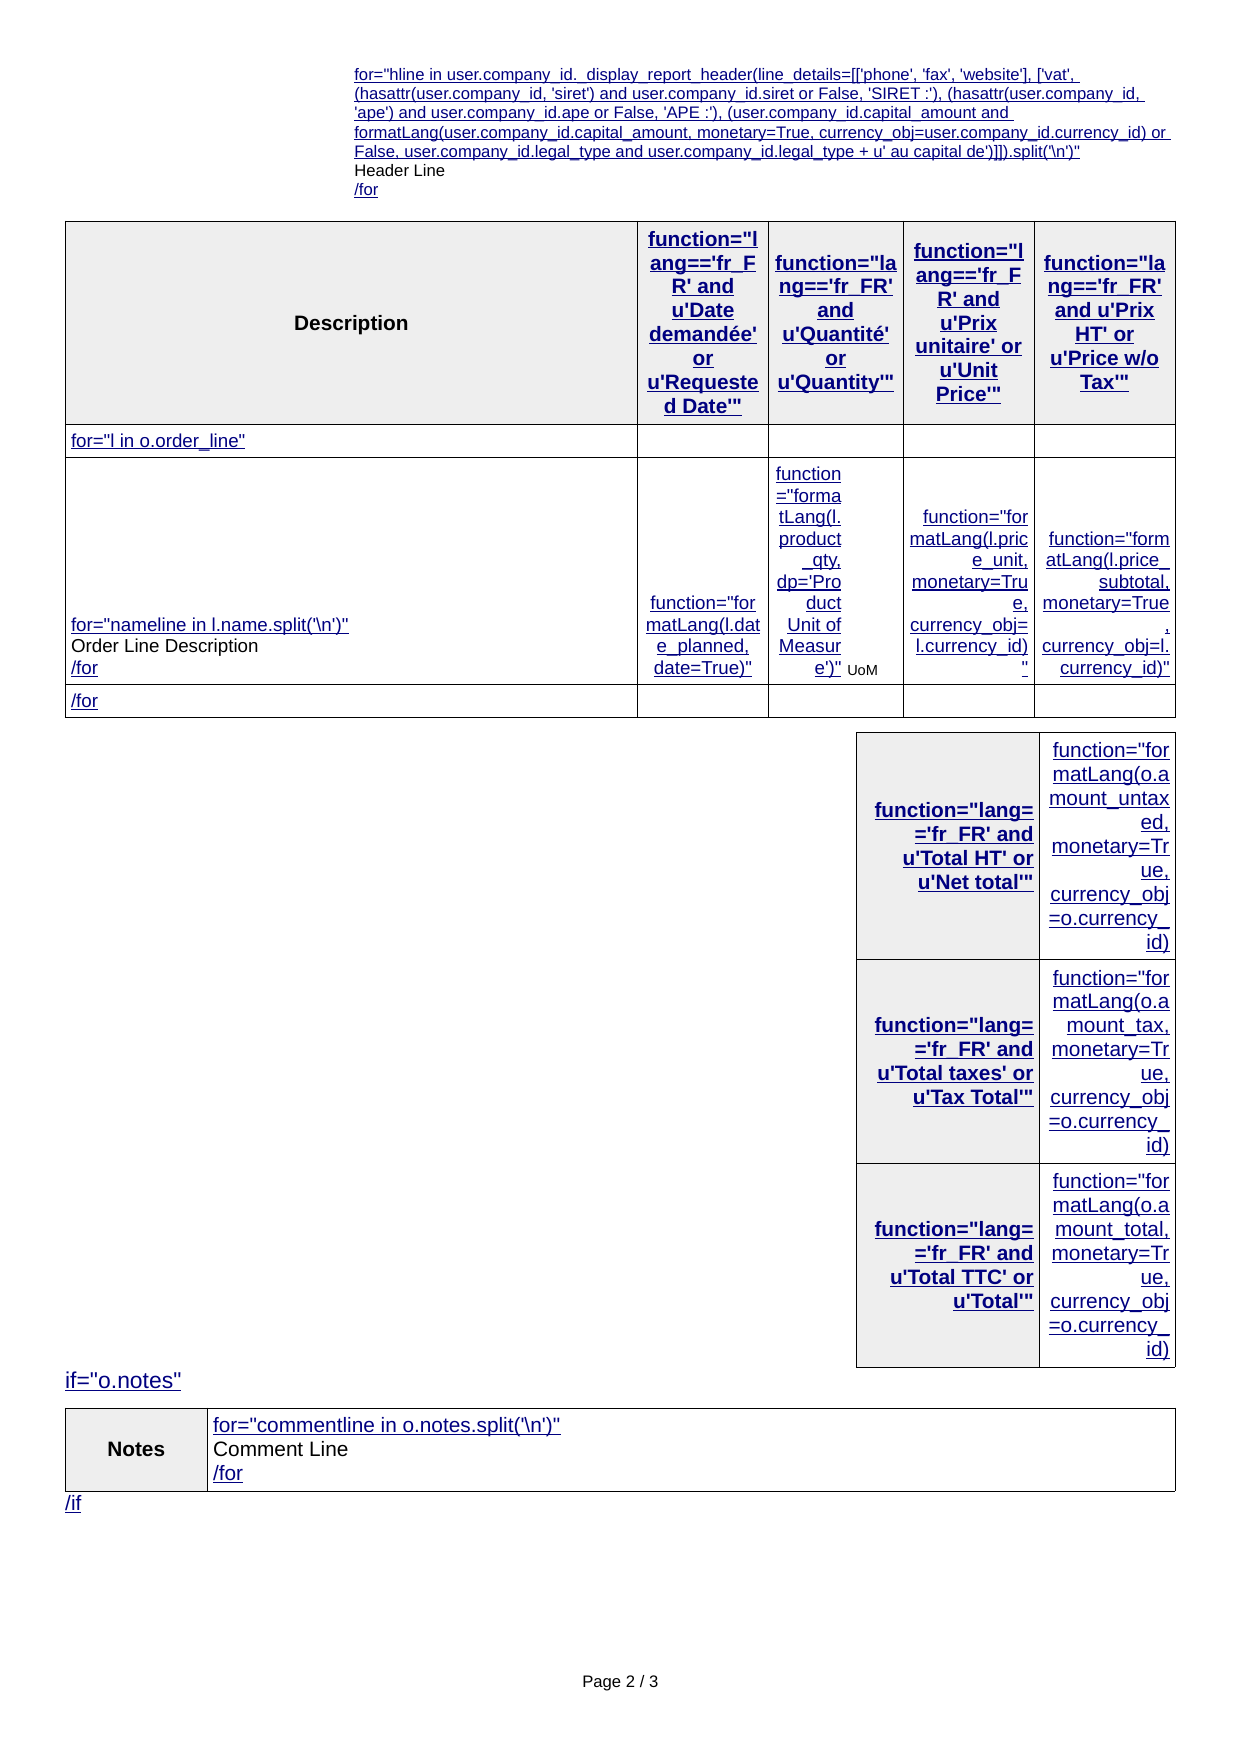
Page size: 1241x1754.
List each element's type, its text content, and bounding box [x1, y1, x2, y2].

table_cell function="lang=='fr_FR' and u'Total TTC' or u'Total'" [857, 1164, 1039, 1367]
table_cell function="formatLang(l.product_qty, dp='Product Unit of Measure')" [769, 458, 844, 684]
table_header function="lang=='fr_FR' and u'Date demandée' or u'Requested Date'" [638, 222, 768, 424]
table_header function="lang=='fr_FR' and u'Prix unitaire' or u'Unit Price'" [904, 222, 1034, 424]
table_cell function="formatLang(l.date_planned, date=True)" [638, 458, 768, 684]
table_cell [904, 425, 1034, 457]
table_header function="lang=='fr_FR' and u'Quantité' or u'Quantity'" [769, 222, 903, 424]
table_header Description [66, 222, 637, 424]
table_cell [769, 425, 844, 457]
table_cell function="formatLang(o.amount_tax, monetary=True, currency_obj=o.currency_id) [1040, 960, 1175, 1163]
table_cell [638, 685, 768, 717]
table_cell function="formatLang(o.amount_total, monetary=True, currency_obj=o.currency_id) [1040, 1164, 1175, 1367]
table_cell [904, 685, 1034, 717]
table_cell /for [66, 685, 637, 717]
table_header for="commentline in o.notes.split('\n')" Comment Line /for [208, 1409, 1175, 1491]
table_header [65, 732, 856, 959]
table_cell [65, 959, 856, 1163]
table_cell function="formatLang(l.price_unit, monetary=True, currency_obj=l.currency_id)" [904, 458, 1034, 684]
text if="o.notes" [65, 1367, 1175, 1393]
table_cell function="lang=='fr_FR' and u'Total taxes' or u'Tax Total'" [857, 960, 1039, 1163]
table_header Notes [66, 1409, 207, 1491]
table_header function="formatLang(o.amount_untaxed, monetary=True, currency_obj=o.currency_id) [1040, 733, 1175, 959]
table_cell [1035, 425, 1175, 457]
table_cell [769, 685, 844, 717]
table_header function="lang=='fr_FR' and u'Total HT' or u'Net total'" [857, 733, 1039, 959]
table_cell [638, 425, 768, 457]
table_cell [1035, 685, 1175, 717]
table_cell for="l in o.order_line" [66, 425, 637, 457]
table_cell for="nameline in l.name.split('\n')" Order Line Description /for [66, 458, 637, 684]
table_cell function="formatLang(l.price_subtotal, monetary=True, currency_obj=l.currency_id)" [1035, 458, 1175, 684]
table_cell UoM [844, 458, 903, 684]
table_header function="lang=='fr_FR' and u'Prix HT' or u'Price w/o Tax'" [1035, 222, 1175, 424]
table_cell [844, 685, 903, 717]
table_cell [65, 1163, 856, 1367]
text /if [65, 1492, 1175, 1515]
table_cell [844, 425, 903, 457]
